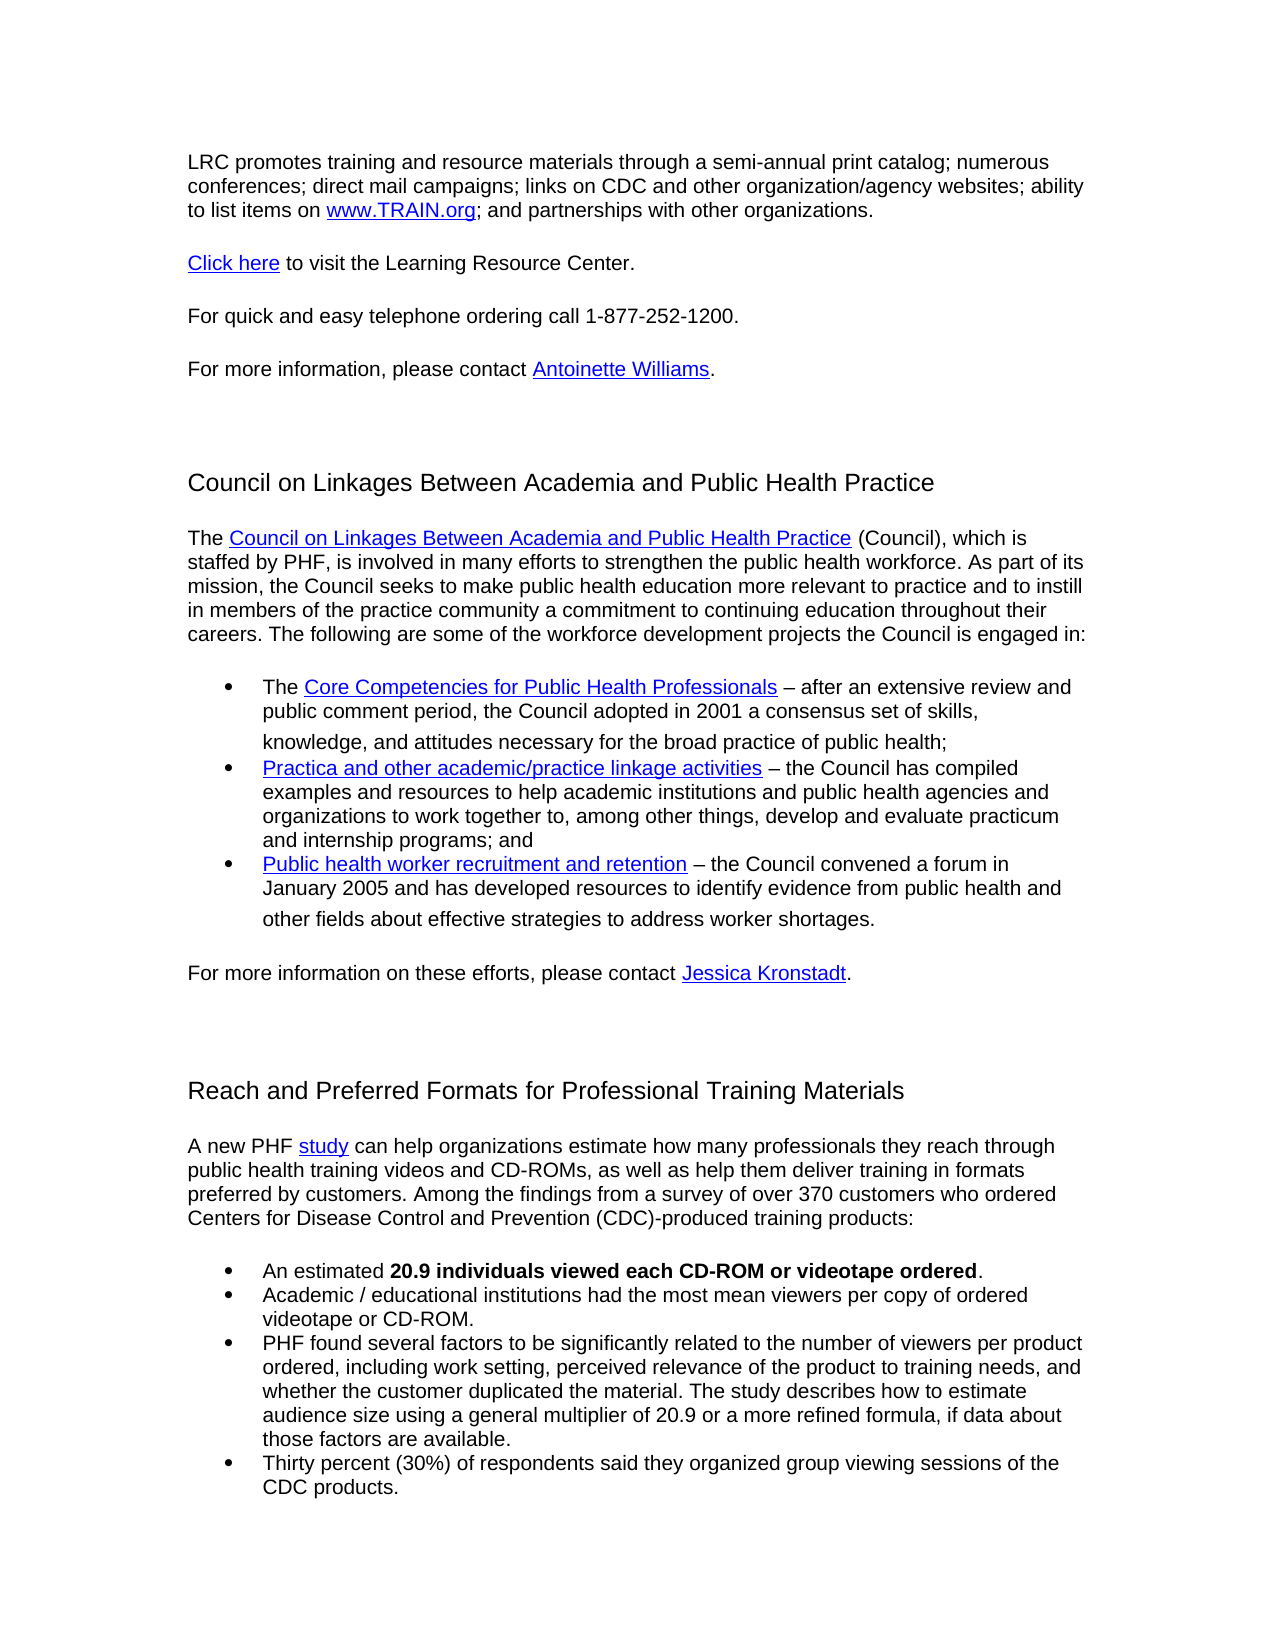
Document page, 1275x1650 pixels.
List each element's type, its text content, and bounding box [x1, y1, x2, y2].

text The Council on Linkages Between Academia and Public Health Practice (Council), which is staffed by PHF, is involved in many efforts to strengthen the public health workforce. As part of its mission, the Council seeks to make public health education more relevant to practice and to instill in members of the practice community a commitment to continuing education throughout their careers. The following are some of the workforce development projects the Council is engaged in: [187, 526, 1087, 646]
text For quick and easy telephone ordering call 1-877-252-1200. [187, 304, 1087, 328]
list The Core Competencies for Public Health Professionals – after an extensive review and public comment period, the Council adopted in 2001 a consensus set of skills, knowledge, and attitudes necessary for the broad practice of public health; [225, 675, 1087, 756]
list Thirty percent (30%) of respondents said they organized group viewing sessions of the CDC products. [225, 1451, 1087, 1499]
text For more information on these efforts, please contact Jessica Kronstadt. [187, 961, 1087, 985]
text A new PHF study can help organizations estimate how many professionals they reach through public health training videos and CD-ROMs, as well as help them deliver training in formats preferred by customers. Among the findings from a survey of over 370 customers who ordered Centers for Disease Control and Prevention (CDC)-produced training products: [187, 1134, 1087, 1229]
list An estimated 20.9 individuals viewed each CD-ROM or videotape ordered. [225, 1259, 1087, 1283]
list Practica and other academic/practice linkage activities – the Council has compiled examples and resources to help academic institutions and public health agencies and organizations to work together to, among other things, develop and evaluate practicum and internship programs; and [225, 756, 1087, 852]
list Public health worker recruitment and retention – the Council convened a forum in January 2005 and has developed resources to identify evidence from public health and other fields about effective strategies to address worker shortages. [225, 852, 1087, 932]
subtitle Reach and Preferred Formats for Professional Training Materials [187, 1076, 1087, 1104]
list Academic / educational institutions had the most mean viewers per copy of ordered videotape or CD-ROM. [225, 1283, 1087, 1331]
text LRC promotes training and resource materials through a semi-annual print catalog; numerous conferences; direct mail campaigns; links on CDC and other organization/agency websites; ability to list items on www.TRAIN.org; and partnerships with other organizations. [187, 150, 1087, 222]
list PHF found several factors to be significantly related to the number of viewers per product ordered, including work setting, perceived relevance of the product to training needs, and whether the customer duplicated the material. The study describes how to estimate audience size using a general multiplier of 20.9 or a more refined formula, if data about those factors are available. [225, 1331, 1087, 1451]
subtitle Council on Linkages Between Academia and Public Health Practice [187, 468, 1087, 497]
text Click here to visit the Learning Resource Center. [187, 251, 1087, 275]
text For more information, please contact Antoinette Williams. [187, 357, 1087, 381]
